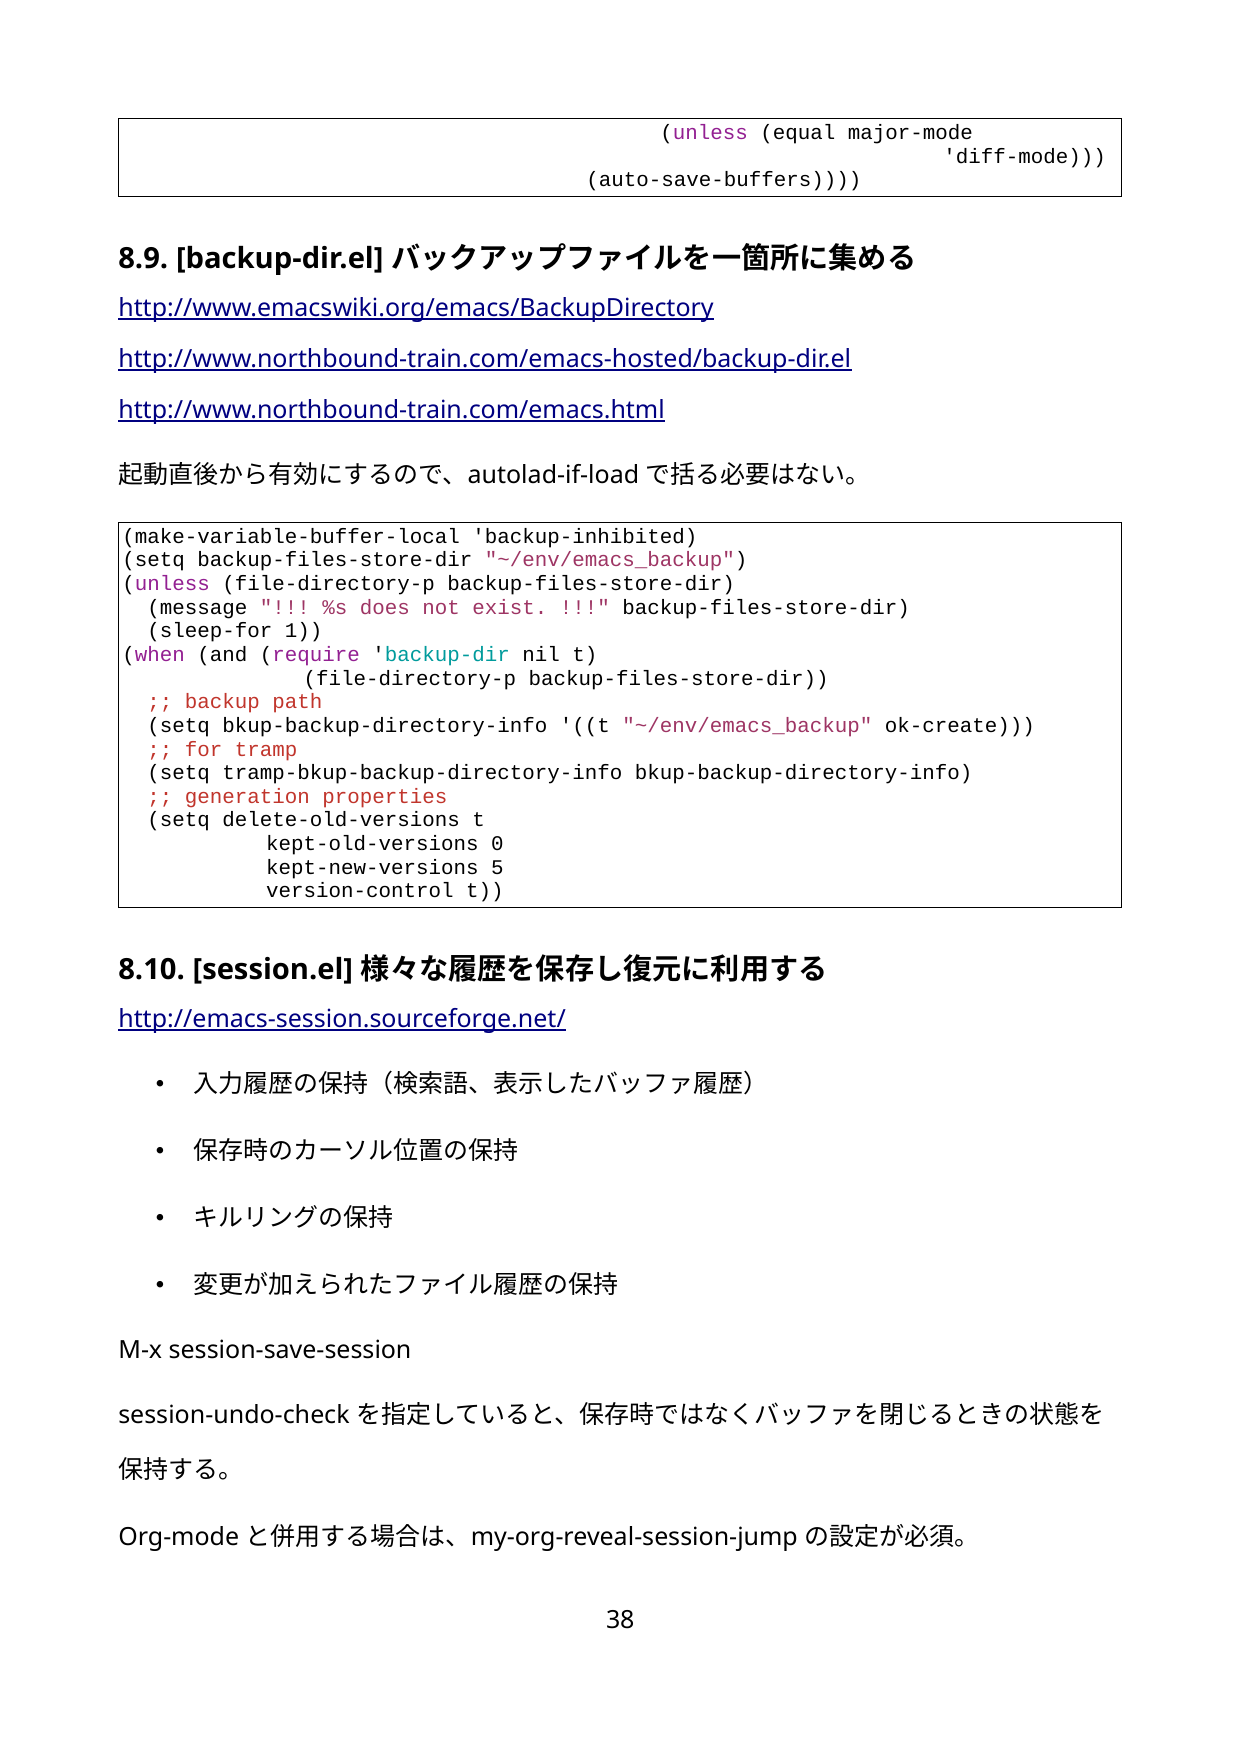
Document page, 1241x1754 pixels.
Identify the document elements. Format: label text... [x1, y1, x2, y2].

text Org-mode と併用する場合は、my-org-reveal-session-jump の設定が必須。 [118, 1516, 1122, 1552]
list 入力履歴の保持（検索語、表示したバッファ履歴） [156, 1064, 1122, 1100]
text (file-directory-p backup-files-store-dir)) [119, 664, 1121, 687]
text (setq delete-old-versions t [119, 806, 1121, 829]
list 変更が加えられたファイル履歴の保持 [156, 1264, 1122, 1301]
text (unless (file-directory-p backup-files-store-dir) [119, 569, 1121, 593]
text version-control t)) [119, 876, 1121, 907]
text M-x session-save-session [118, 1331, 1122, 1365]
text ;; for tramp [119, 734, 1121, 758]
text (auto-save-buffers)))) [119, 165, 1121, 196]
subtitle [session.el] 様々な履歴を保存し復元に利用する [118, 945, 1122, 988]
text kept-old-versions 0 [119, 829, 1121, 853]
text (unless (equal major-mode [119, 119, 1121, 142]
text session-undo-check を指定していると、保存時ではなくバッファを閉じるときの状態を保持する。 [118, 1395, 1122, 1486]
text 'diff-mode))) [119, 142, 1121, 165]
text (message "!!! %s does not exist. !!!" backup-files-store-dir) [119, 593, 1121, 616]
text ;; generation properties [119, 782, 1121, 806]
text http://www.emacswiki.org/emacs/BackupDirectory http://www.northbound-train.com/emacs-hosted/backup-dir.el http://www.northbound-train.com/emacs.html [118, 289, 1122, 425]
text (setq backup-files-store-dir "~/env/emacs_backup") [119, 545, 1121, 569]
text 起動直後から有効にするので、autolad-if-load で括る必要はない。 [118, 455, 1122, 491]
text (make-variable-buffer-local 'backup-inhibited) [119, 523, 1121, 545]
text http://emacs-session.sourceforge.net/ [118, 1000, 1122, 1034]
subtitle [backup-dir.el] バックアップファイルを一箇所に集める [118, 234, 1122, 277]
text (setq bkup-backup-directory-info '((t "~/env/emacs_backup" ok-create))) [119, 711, 1121, 734]
text (sleep-for 1)) [119, 616, 1121, 640]
text kept-new-versions 5 [119, 853, 1121, 876]
list キルリングの保持 [156, 1198, 1122, 1234]
text (setq tramp-bkup-backup-directory-info bkup-backup-directory-info) [119, 758, 1121, 782]
text (when (and (require 'backup-dir nil t) [119, 640, 1121, 664]
text ;; backup path [119, 687, 1121, 711]
list 保存時のカーソル位置の保持 [156, 1131, 1122, 1167]
